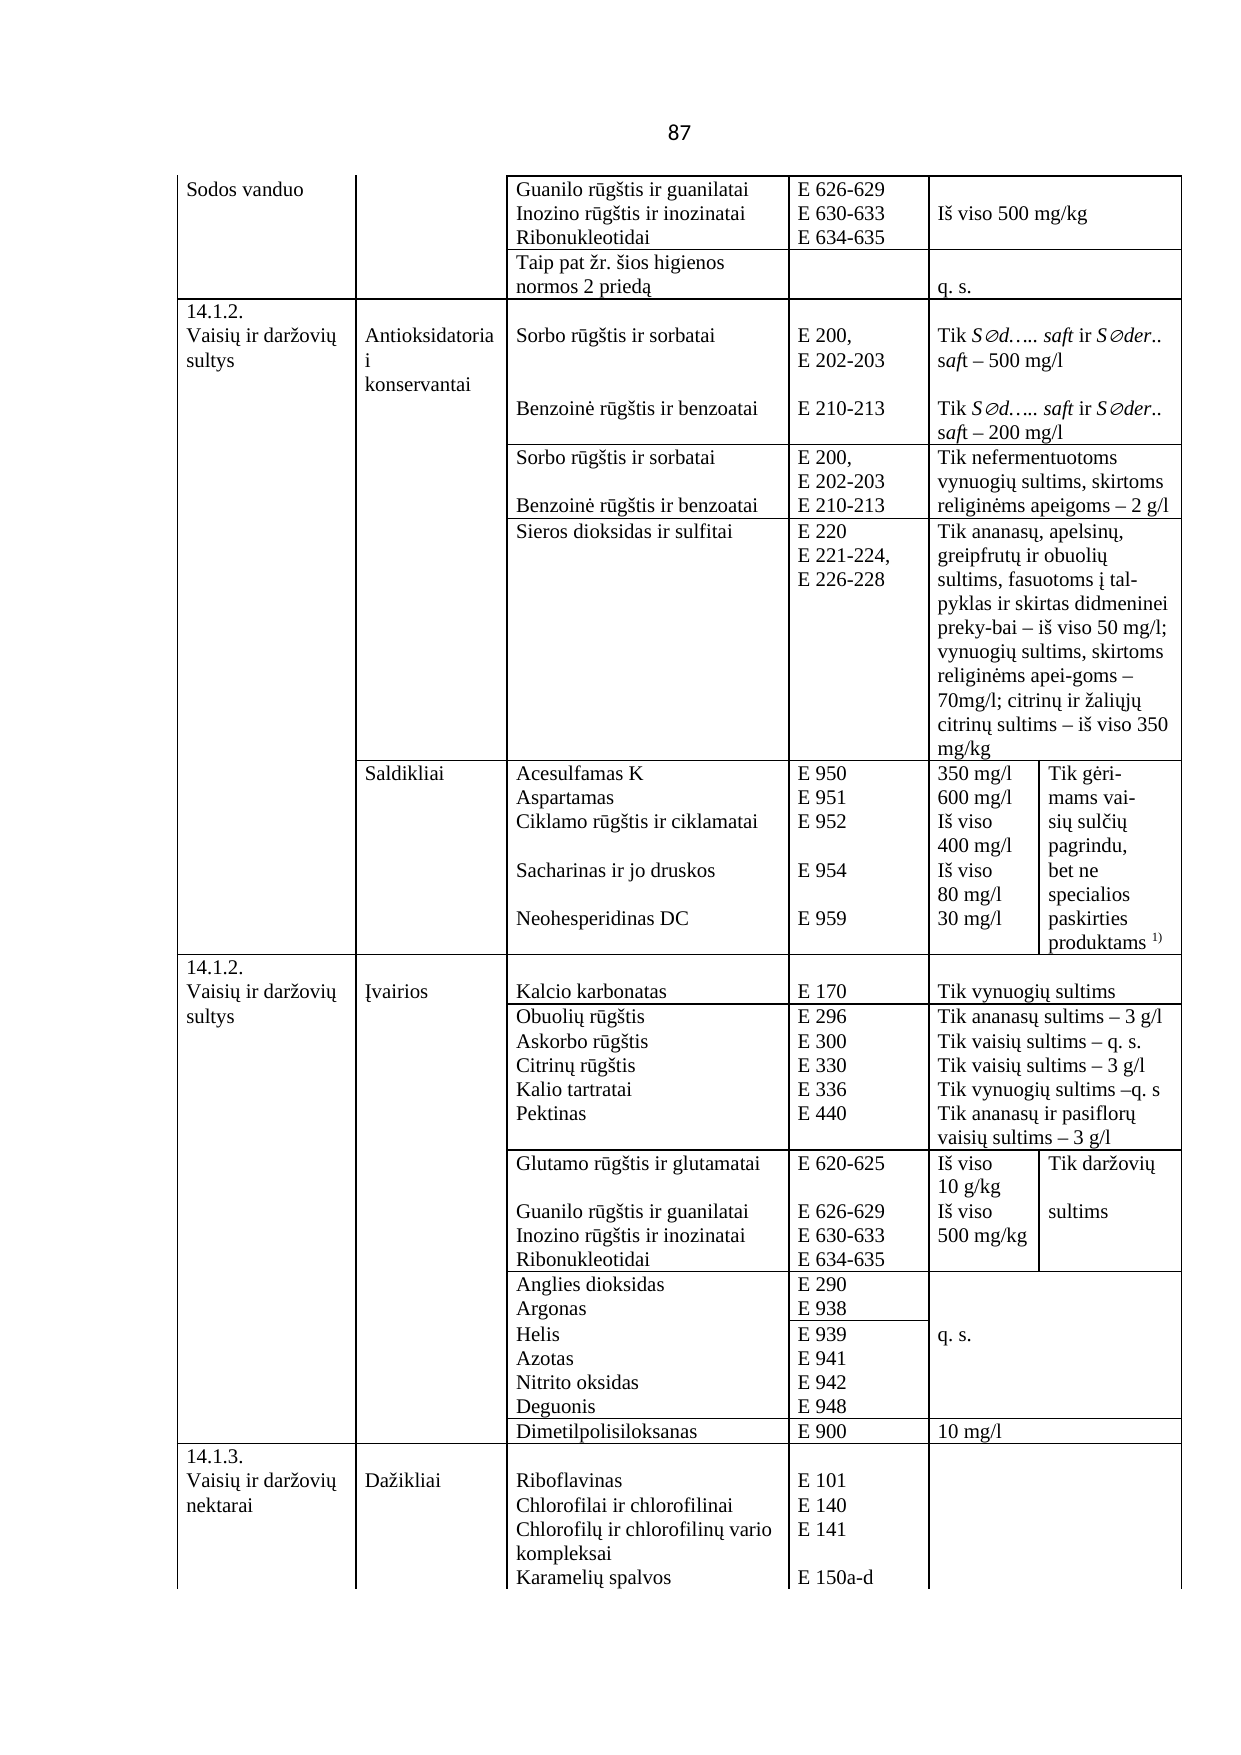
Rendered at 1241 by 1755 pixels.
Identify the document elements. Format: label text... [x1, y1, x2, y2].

table_cell 500 mg/kg [930, 1223, 1038, 1247]
table_cell Antioksidatoriai konservantai [357, 300, 506, 396]
table_cell [357, 1101, 506, 1149]
table_cell E 336 [790, 1077, 928, 1101]
table_cell E 626-629 [790, 177, 928, 201]
table_cell [930, 1565, 1181, 1589]
table_cell sių sulčių pagrindu, [1040, 809, 1181, 857]
table_cell [357, 1149, 506, 1198]
table_cell [357, 444, 506, 517]
table_cell Chlorofilų ir chlorofilinų vario kompleksai [508, 1517, 788, 1565]
table_cell bet ne specialios [1040, 858, 1181, 906]
table_cell E 300 [790, 1029, 928, 1053]
table_cell Obuolių rūgštis [508, 1005, 788, 1028]
table_cell E 141 [790, 1517, 928, 1565]
table_cell E 948 [790, 1394, 928, 1418]
table_cell E 951 [790, 785, 928, 809]
table_cell [178, 201, 355, 224]
table_cell Acesulfamas K [508, 761, 788, 785]
table_cell [357, 1199, 506, 1223]
table_cell Ribonukleotidai [508, 225, 788, 249]
table_cell E 952 [790, 809, 928, 857]
table_cell Sodos vanduo [178, 175, 355, 201]
table_cell Citrinų rūgštis [508, 1053, 788, 1077]
table_cell [357, 225, 506, 249]
table_cell Guanilo rūgštis ir guanilatai [508, 177, 788, 201]
table_cell [178, 249, 355, 298]
table_cell q. s. [930, 1320, 1181, 1346]
table_cell Glutamo rūgštis ir glutamatai [508, 1151, 788, 1198]
table_cell E 941 [790, 1346, 928, 1369]
table_cell Ribonukleotidai [508, 1247, 788, 1271]
table_cell E 200, E 202-203 [790, 300, 928, 396]
table_cell Riboflavinas [508, 1444, 788, 1492]
table_cell 10 mg/l [930, 1419, 1181, 1443]
table_cell Pektinas [508, 1101, 788, 1149]
table_cell 600 mg/l [930, 785, 1038, 809]
table_cell [178, 785, 355, 809]
table_cell E 200, E 202-203 E 210-213 [790, 445, 928, 517]
table_cell [178, 1394, 355, 1418]
table_cell Azotas [508, 1346, 788, 1369]
table_cell Tik Sd….. saft ir Sder.. saft – 200 mg/l [930, 396, 1181, 444]
table_cell [357, 1517, 506, 1565]
table_cell Dažikliai [357, 1444, 506, 1492]
table_cell [178, 225, 355, 249]
table_cell 30 mg/l [930, 906, 1038, 954]
table_cell Karamelių spalvos [508, 1565, 788, 1589]
table_cell [930, 177, 1181, 201]
table_cell sultims [1040, 1199, 1181, 1223]
table_cell [178, 1517, 355, 1565]
table_cell [178, 858, 355, 906]
table_cell [357, 858, 506, 906]
table_cell [178, 1418, 355, 1443]
table_cell Chlorofilai ir chlorofilinai [508, 1493, 788, 1517]
table_cell Sorbo rūgštis ir sorbatai Benzoinė rūgštis ir benzoatai [508, 445, 788, 517]
table_cell Dimetilpolisiloksanas [508, 1419, 788, 1443]
table_cell E 954 [790, 858, 928, 906]
table_cell E 630-633 [790, 1223, 928, 1247]
table_cell [930, 225, 1181, 249]
table_cell [357, 1370, 506, 1394]
table_cell 14.1.3. Vaisių ir daržovių [178, 1444, 355, 1492]
table_cell [930, 1272, 1181, 1296]
table_cell [357, 1077, 506, 1101]
table_cell E 630-633 [790, 201, 928, 224]
table_cell [178, 1101, 355, 1149]
table_cell [178, 809, 355, 857]
table_cell E 330 [790, 1053, 928, 1077]
table_cell Saldikliai [357, 761, 506, 785]
table_cell E 290 [790, 1272, 928, 1296]
table_cell [357, 906, 506, 954]
table_cell [357, 396, 506, 444]
table_cell [357, 175, 506, 201]
table_cell [178, 760, 355, 785]
table_cell Tik gėri- [1040, 761, 1181, 785]
table_cell q. s. [930, 250, 1181, 298]
table_cell E 900 [790, 1419, 928, 1443]
table_cell [178, 1149, 355, 1198]
table_cell [357, 518, 506, 760]
table_cell [930, 1517, 1181, 1565]
table_cell [178, 518, 355, 760]
table_cell Inozino rūgštis ir inozinatai [508, 1223, 788, 1247]
table_cell nektarai [178, 1493, 355, 1517]
table_cell E 101 [790, 1444, 928, 1492]
table_cell Tik Sd….. saft ir Sder.. saft – 500 mg/l [930, 300, 1181, 396]
table_cell E 959 [790, 906, 928, 954]
table_cell Sacharinas ir jo druskos [508, 858, 788, 906]
table_cell [357, 1223, 506, 1247]
table_cell [357, 1271, 506, 1296]
table_cell [357, 1320, 506, 1346]
table_cell [357, 249, 506, 298]
table_cell [930, 1247, 1038, 1271]
table_cell E 942 [790, 1370, 928, 1394]
table_cell Nitrito oksidas [508, 1370, 788, 1394]
table_cell Iš viso [930, 1199, 1038, 1223]
table_cell [357, 1493, 506, 1517]
table_cell Tik ananasų ir pasiflorų vaisių sultims – 3 g/l [930, 1101, 1181, 1149]
table_cell Ciklamo rūgštis ir ciklamatai [508, 809, 788, 857]
table_cell [1040, 1247, 1181, 1271]
table_cell Deguonis [508, 1394, 788, 1418]
table_cell [1040, 1223, 1181, 1247]
table_cell [930, 1394, 1181, 1418]
table_cell Tik ananasų, apelsinų, greipfrutų ir obuolių sultims, fasuotoms į tal-pyklas ir skirtas didmeninei preky-bai – iš viso 50 mg/l; vynuogių sultims, skirtoms religinėms apei-goms – 70mg/l; citrinų ir žaliųjų citrinų sultims – iš viso 350 mg/kg [930, 519, 1181, 760]
table_cell mams vai- [1040, 785, 1181, 809]
table_cell Sorbo rūgštis ir sorbatai [508, 300, 788, 396]
table_cell [357, 201, 506, 224]
table_cell [357, 785, 506, 809]
table_cell E 950 [790, 761, 928, 785]
table_cell Neohesperidinas DC [508, 906, 788, 954]
table_cell E 634-635 [790, 1247, 928, 1271]
table_cell Tik vaisių sultims – 3 g/l [930, 1053, 1181, 1077]
table_cell Tik vynuogių sultims –q. s [930, 1077, 1181, 1101]
table_cell [357, 1394, 506, 1418]
table_cell [178, 1077, 355, 1101]
table_cell Įvairios [357, 955, 506, 1003]
table_cell [178, 1320, 355, 1346]
table_cell [357, 1247, 506, 1271]
table_cell [357, 1053, 506, 1077]
table_cell E 170 [790, 955, 928, 1003]
table_cell E 440 [790, 1101, 928, 1149]
table_cell [178, 444, 355, 517]
table_cell [178, 1199, 355, 1223]
table_cell [178, 906, 355, 954]
table_cell sultys [178, 1003, 355, 1028]
table_cell Tik ananasų sultims – 3 g/l [930, 1005, 1181, 1028]
table_cell [357, 809, 506, 857]
table_cell Kalcio karbonatas [508, 955, 788, 1003]
table_cell paskirties produktams 1) [1040, 906, 1181, 954]
table_cell Helis [508, 1320, 788, 1346]
table_cell Iš viso 80 mg/l [930, 858, 1038, 906]
table_cell Anglies dioksidas [508, 1272, 788, 1296]
table_cell Taip pat žr. šios higienos normos 2 priedą [508, 250, 788, 298]
table_cell [178, 1565, 355, 1589]
table_cell [930, 1493, 1181, 1517]
table_cell [357, 1003, 506, 1028]
table_cell E 210-213 [790, 396, 928, 444]
table_cell Tik daržovių [1040, 1151, 1181, 1198]
table_cell [178, 1346, 355, 1369]
table_cell Sieros dioksidas ir sulfitai [508, 519, 788, 760]
table_cell [357, 1565, 506, 1589]
table_cell E 220 E 221-224, E 226-228 [790, 519, 928, 760]
table_cell [178, 1247, 355, 1271]
table_cell [790, 250, 928, 298]
table_cell Argonas [508, 1296, 788, 1320]
table_cell [357, 1296, 506, 1320]
table_cell Kalio tartratai [508, 1077, 788, 1101]
table_cell Guanilo rūgštis ir guanilatai [508, 1199, 788, 1223]
table_cell Iš viso 10 g/kg [930, 1151, 1038, 1198]
table_cell [178, 1271, 355, 1296]
table_cell Aspartamas [508, 785, 788, 809]
table_cell E 620-625 [790, 1151, 928, 1198]
table_cell [178, 1029, 355, 1053]
table_cell Iš viso 500 mg/kg [930, 201, 1181, 224]
table_cell Askorbo rūgštis [508, 1029, 788, 1053]
table_cell E 296 [790, 1005, 928, 1028]
table_cell E 626-629 [790, 1199, 928, 1223]
table_cell Tik nefermentuotoms vynuogių sultims, skirtoms religinėms apeigoms – 2 g/l [930, 445, 1181, 517]
table_cell [178, 1053, 355, 1077]
table_cell Tik vaisių sultims – q. s. [930, 1029, 1181, 1053]
table_cell E 634-635 [790, 225, 928, 249]
table_cell [357, 1029, 506, 1053]
table_cell 350 mg/l [930, 761, 1038, 785]
table_cell E 150a-d [790, 1565, 928, 1589]
table_cell 14.1.2. Vaisių ir daržovių sultys [178, 300, 355, 396]
table_cell [930, 1346, 1181, 1369]
table_cell [930, 1444, 1181, 1492]
table_cell E 140 [790, 1493, 928, 1517]
table_cell [178, 1223, 355, 1247]
table_cell [357, 1346, 506, 1369]
table_cell [178, 396, 355, 444]
table_cell [357, 1418, 506, 1443]
table_cell Inozino rūgštis ir inozinatai [508, 201, 788, 224]
table_cell 14.1.2. Vaisių ir daržovių [178, 955, 355, 1003]
table_cell E 938 [790, 1296, 928, 1320]
table_cell Iš viso 400 mg/l [930, 809, 1038, 857]
table_cell [178, 1296, 355, 1320]
table_cell [178, 1370, 355, 1394]
table_cell Benzoinė rūgštis ir benzoatai [508, 396, 788, 444]
table_cell [930, 1370, 1181, 1394]
table_cell Tik vynuogių sultims [930, 955, 1181, 1003]
table_cell E 939 [790, 1321, 928, 1346]
table_cell [930, 1296, 1181, 1320]
